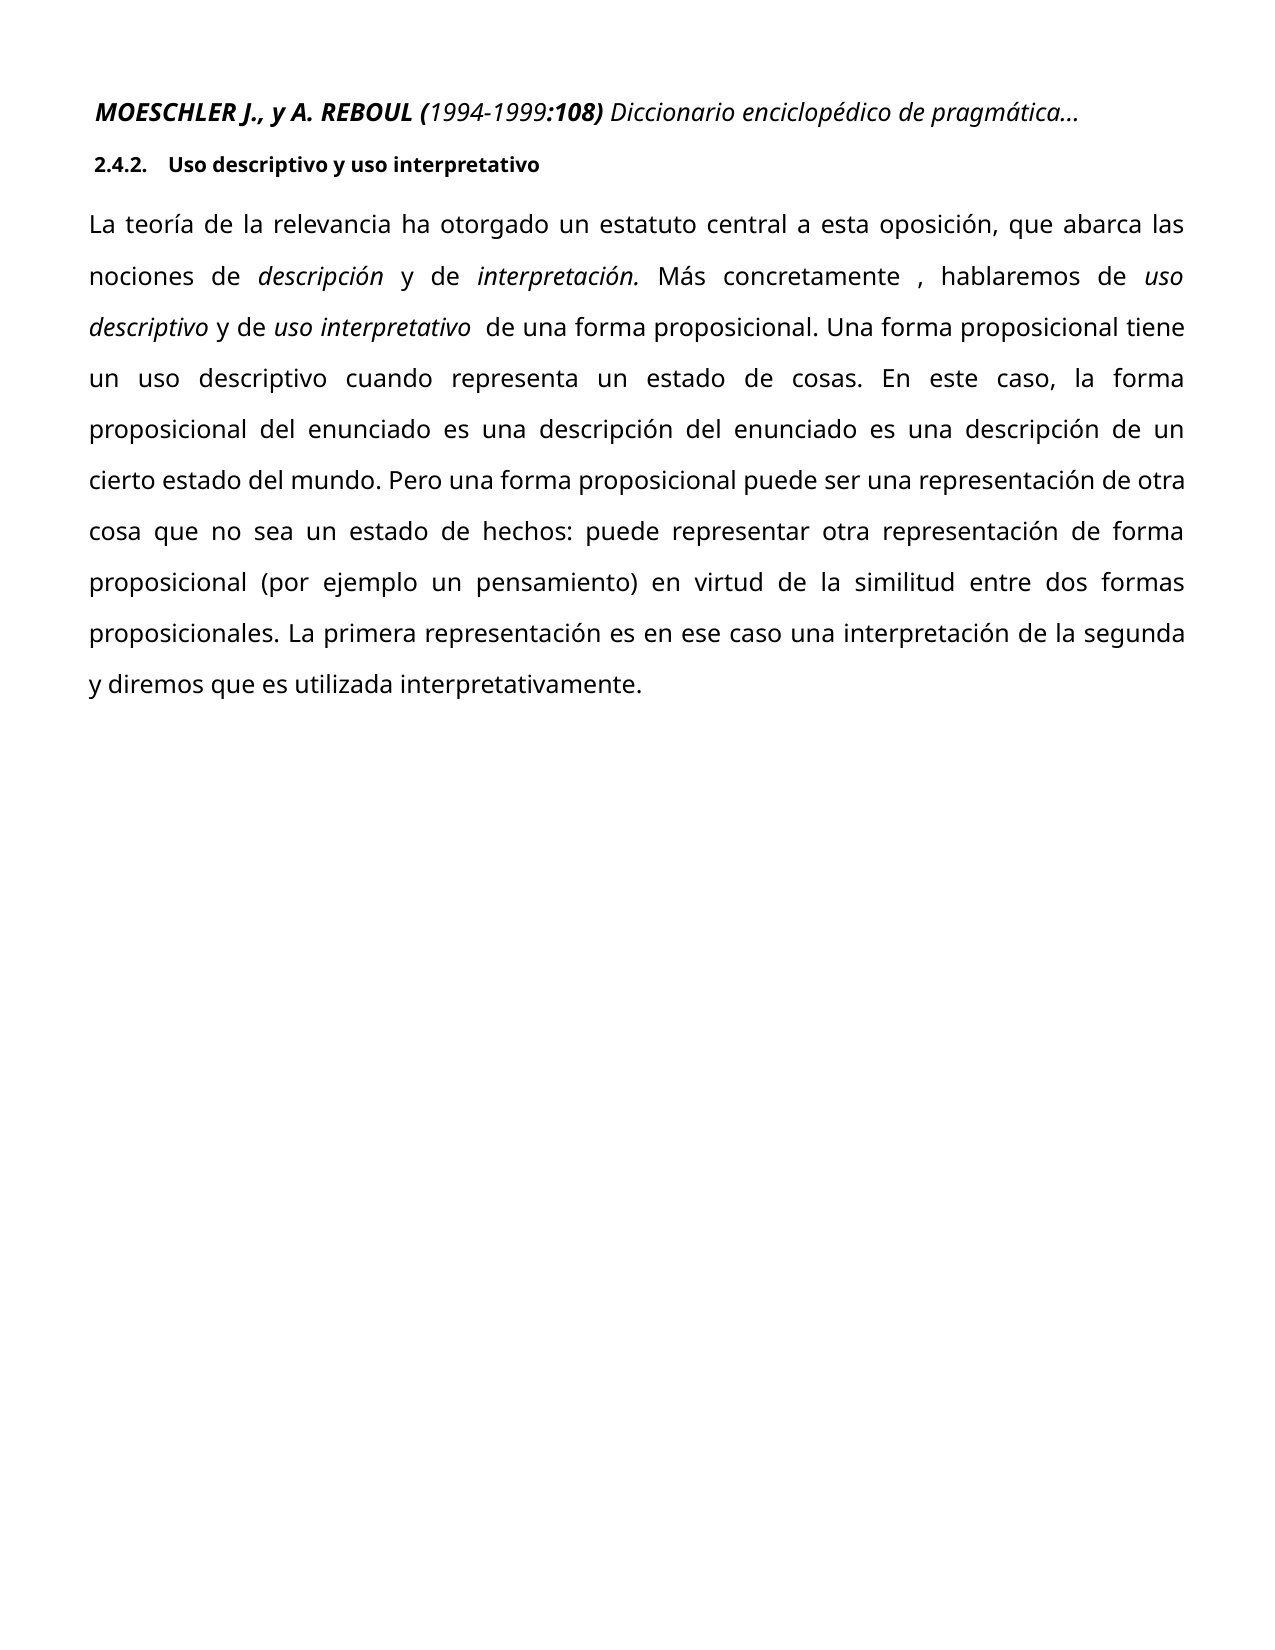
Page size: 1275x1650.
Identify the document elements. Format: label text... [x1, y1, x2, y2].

text MOESCHLER J., y A. REBOUL (1994-1999:108) Diccionario enciclopédico de pragmática... [88, 94, 1186, 128]
text 2.4.2. Uso descriptivo y uso interpretativo [88, 150, 1186, 178]
text La teoría de la relevancia ha otorgado un estatuto central a esta oposición, que abarca las nociones de descripción y de interpretación. Más concretamente , hablaremos de uso descriptivo y de uso interpretativo de una forma proposicional. Una forma proposicional tiene un uso descriptivo cuando representa un estado de cosas. En este caso, la forma proposicional del enunciado es una descripción del enunciado es una descripción de un cierto estado del mundo. Pero una forma proposicional puede ser una representación de otra cosa que no sea un estado de hechos: puede representar otra representación de forma proposicional (por ejemplo un pensamiento) en virtud de la similitud entre dos formas proposicionales. La primera representación es en ese caso una interpretación de la segunda y diremos que es utilizada interpretativamente. [88, 207, 1186, 701]
